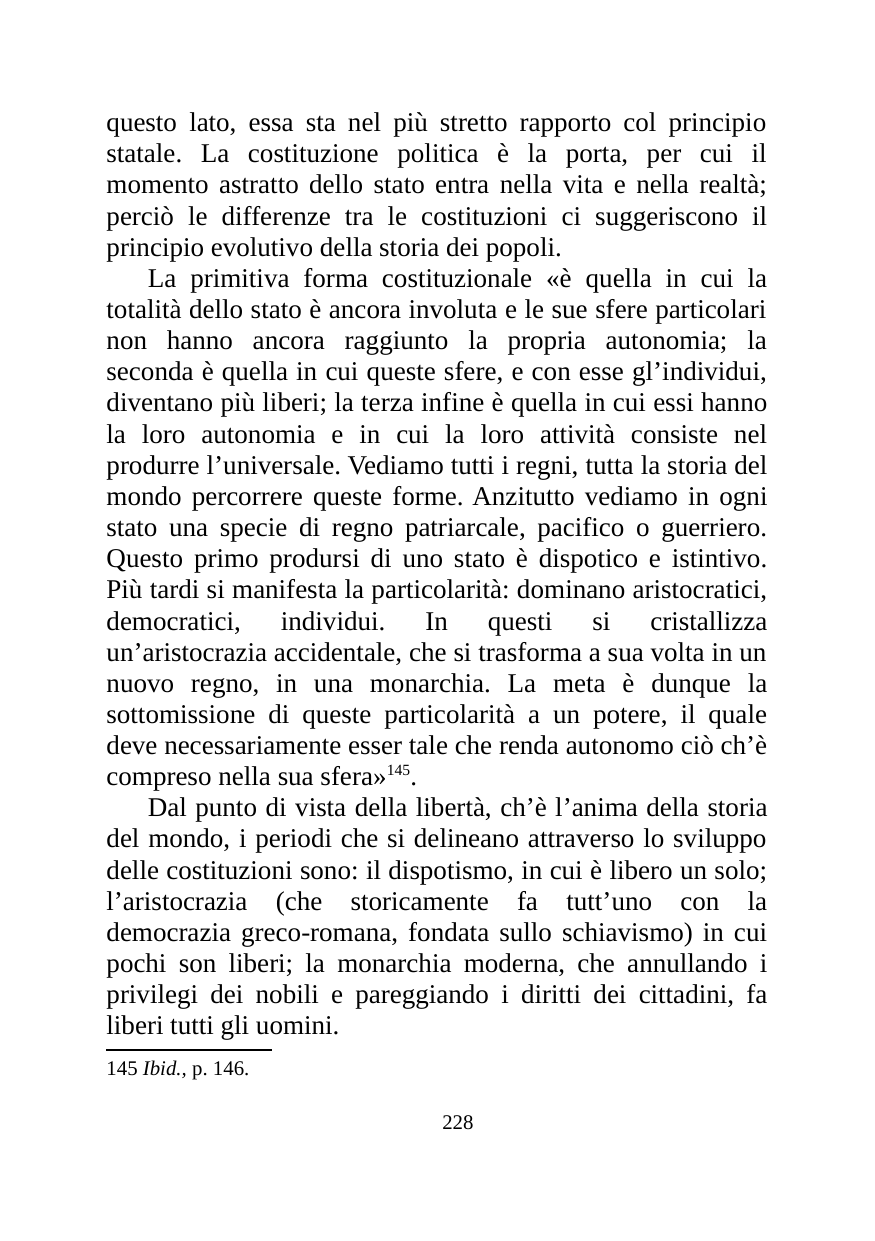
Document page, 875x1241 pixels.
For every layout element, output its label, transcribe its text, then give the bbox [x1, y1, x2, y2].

text La primitiva forma costituzionale «è quella in cui la totalità dello stato è ancora involuta e le sue sfere particolari non hanno ancora raggiunto la propria autonomia; la seconda è quella in cui queste sfere, e con esse gl’individui, diventano più liberi; la terza infine è quella in cui essi hanno la loro autonomia e in cui la loro attività consiste nel produrre l’universale. Vediamo tutti i regni, tutta la storia del mondo percorrere queste forme. Anzitutto vediamo in ogni stato una specie di regno patriarcale, pacifico o guerriero. Questo primo prodursi di uno stato è dispotico e istintivo. Più tardi si manifesta la particolarità: dominano aristocratici, democratici, individui. In questi si cristallizza un’aristocrazia accidentale, che si trasforma a sua volta in un nuovo regno, in una monarchia. La meta è dunque la sottomissione di queste particolarità a un potere, il quale deve necessariamente esser tale che renda autonomo ciò ch’è compreso nella sua sfera». [106, 262, 768, 791]
text Ibid., p. 146. [106, 1056, 768, 1080]
text questo lato, essa sta nel più stretto rapporto col principio statale. La costituzione politica è la porta, per cui il momento astratto dello stato entra nella vita e nella realtà; perciò le differenze tra le costituzioni ci suggeriscono il principio evolutivo della storia dei popoli. [106, 106, 768, 262]
text Dal punto di vista della libertà, ch’è l’anima della storia del mondo, i periodi che si delineano attraverso lo sviluppo delle costituzioni sono: il dispotismo, in cui è libero un solo; l’aristocrazia (che storicamente fa tutt’uno con la democrazia greco-romana, fondata sullo schiavismo) in cui pochi son liberi; la monarchia moderna, che annullando i privilegi dei nobili e pareggiando i diritti dei cittadini, fa liberi tutti gli uomini. [106, 791, 768, 1041]
